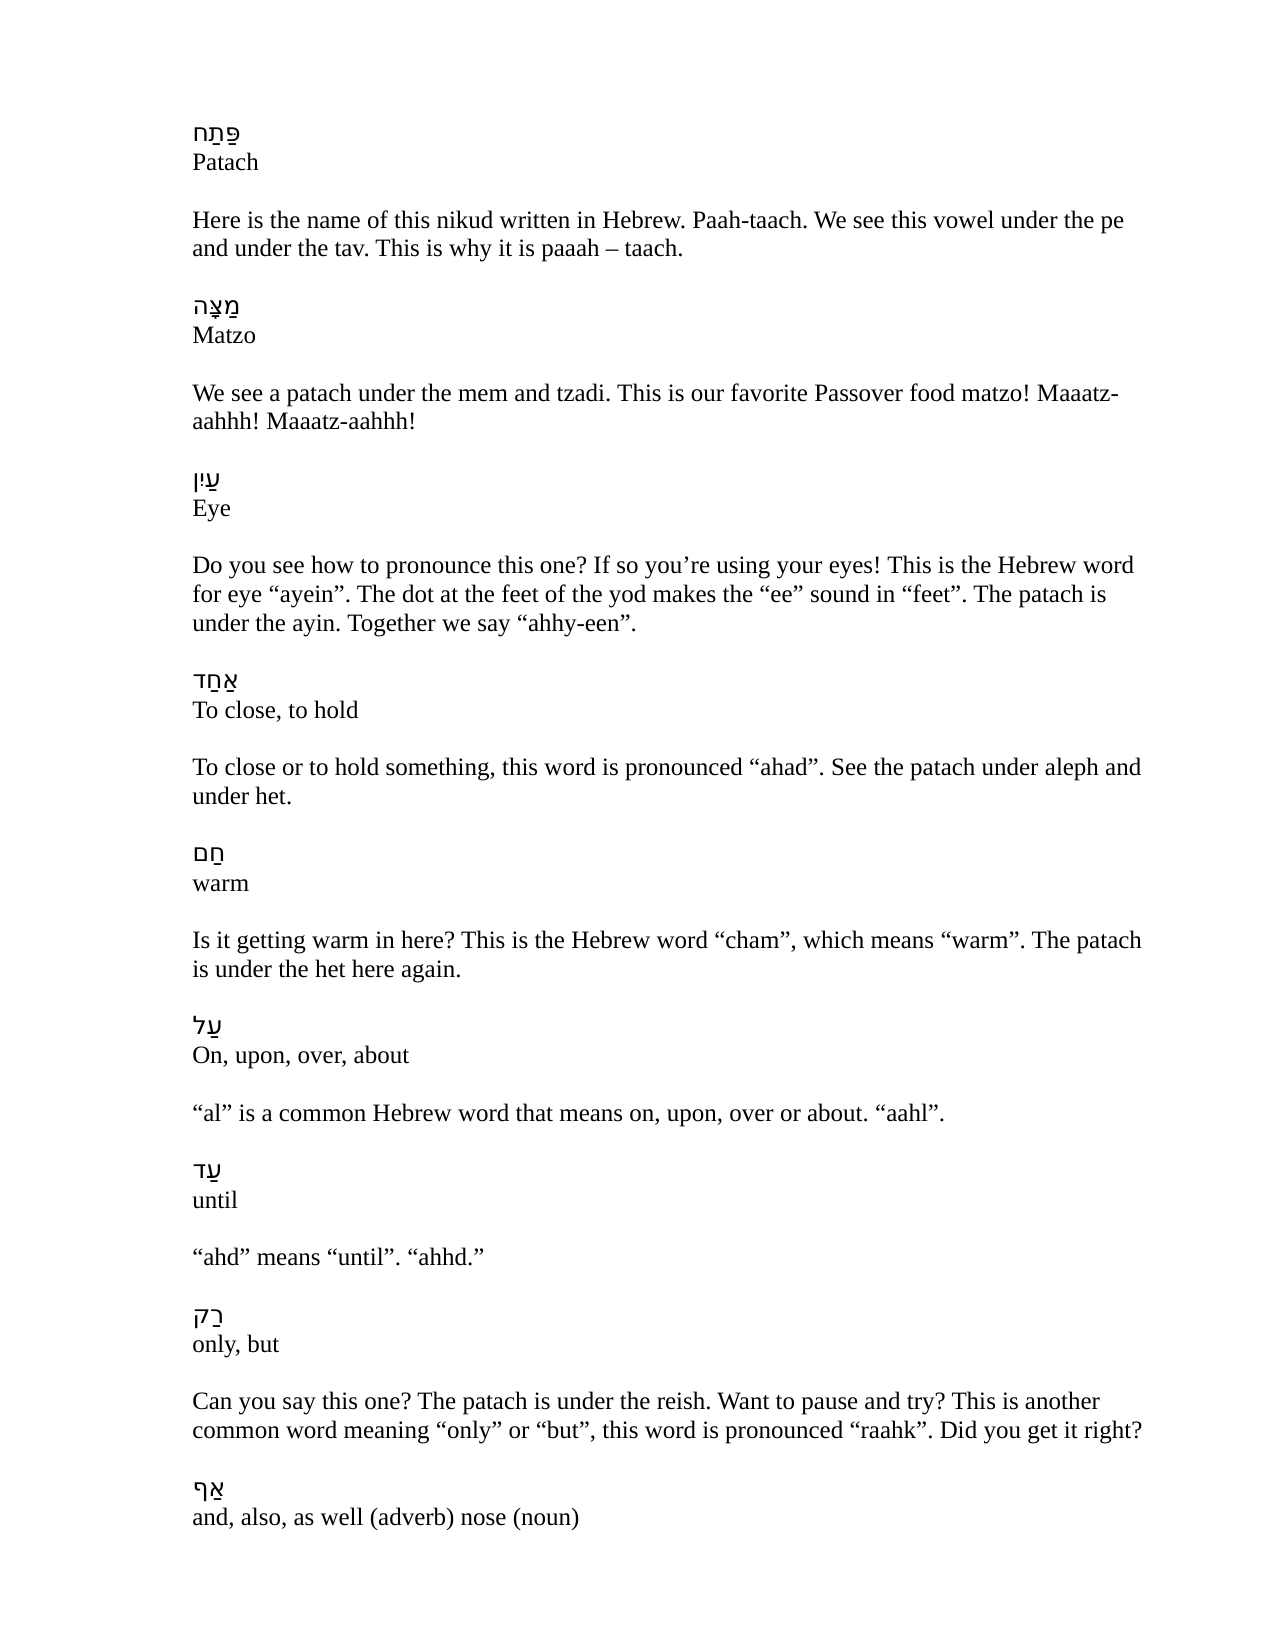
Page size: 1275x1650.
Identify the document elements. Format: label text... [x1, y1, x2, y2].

text פַּתַח [192, 118, 1157, 147]
text Here is the name of this nikud written in Hebrew. Paah-taach. We see this vowel under the pe and under the tav. This is why it is paaah – taach. [192, 205, 1157, 262]
text עַיִן [192, 464, 1157, 493]
text “ahd” means “until”. “ahhd.” [192, 1242, 1157, 1271]
text עַל [192, 1011, 1157, 1041]
text To close or to hold something, this word is pronounced “ahad”. See the patach under aleph and under het. [192, 752, 1157, 810]
text “al” is a common Hebrew word that means on, upon, over or about. “aahl”. [192, 1098, 1157, 1127]
text To close, to hold [192, 695, 1157, 723]
text until [192, 1185, 1157, 1213]
text We see a patach under the mem and tzadi. This is our favorite Passover food matzo! Maaatz-aahhh! Maaatz-aahhh! [192, 378, 1157, 435]
text חַם [192, 838, 1157, 868]
text On, upon, over, about [192, 1041, 1157, 1069]
text עַד [192, 1156, 1157, 1185]
text Matzo [192, 320, 1157, 349]
text מַצָּה [192, 291, 1157, 320]
text Can you say this one? The patach is under the reish. Want to pause and try? This is another common word meaning “only” or “but”, this word is pronounced “raahk”. Did you get it right? [192, 1386, 1157, 1444]
text only, but [192, 1329, 1157, 1358]
text רַק [192, 1300, 1157, 1329]
text Patach [192, 147, 1157, 176]
text Eye [192, 493, 1157, 522]
text Do you see how to pronounce this one? If so you’re using your eyes! This is the Hebrew word for eye “ayein”. The dot at the feet of the yod makes the “ee” sound in “feet”. The patach is under the ayin. Together we say “ahhy-een”. [192, 551, 1157, 637]
text אַחַד [192, 666, 1157, 695]
text warm [192, 868, 1157, 896]
text אַף [192, 1473, 1157, 1502]
text Is it getting warm in here? This is the Hebrew word “cham”, which means “warm”. The patach is under the het here again. [192, 925, 1157, 983]
text and, also, as well (adverb) nose (noun) [192, 1502, 1157, 1531]
